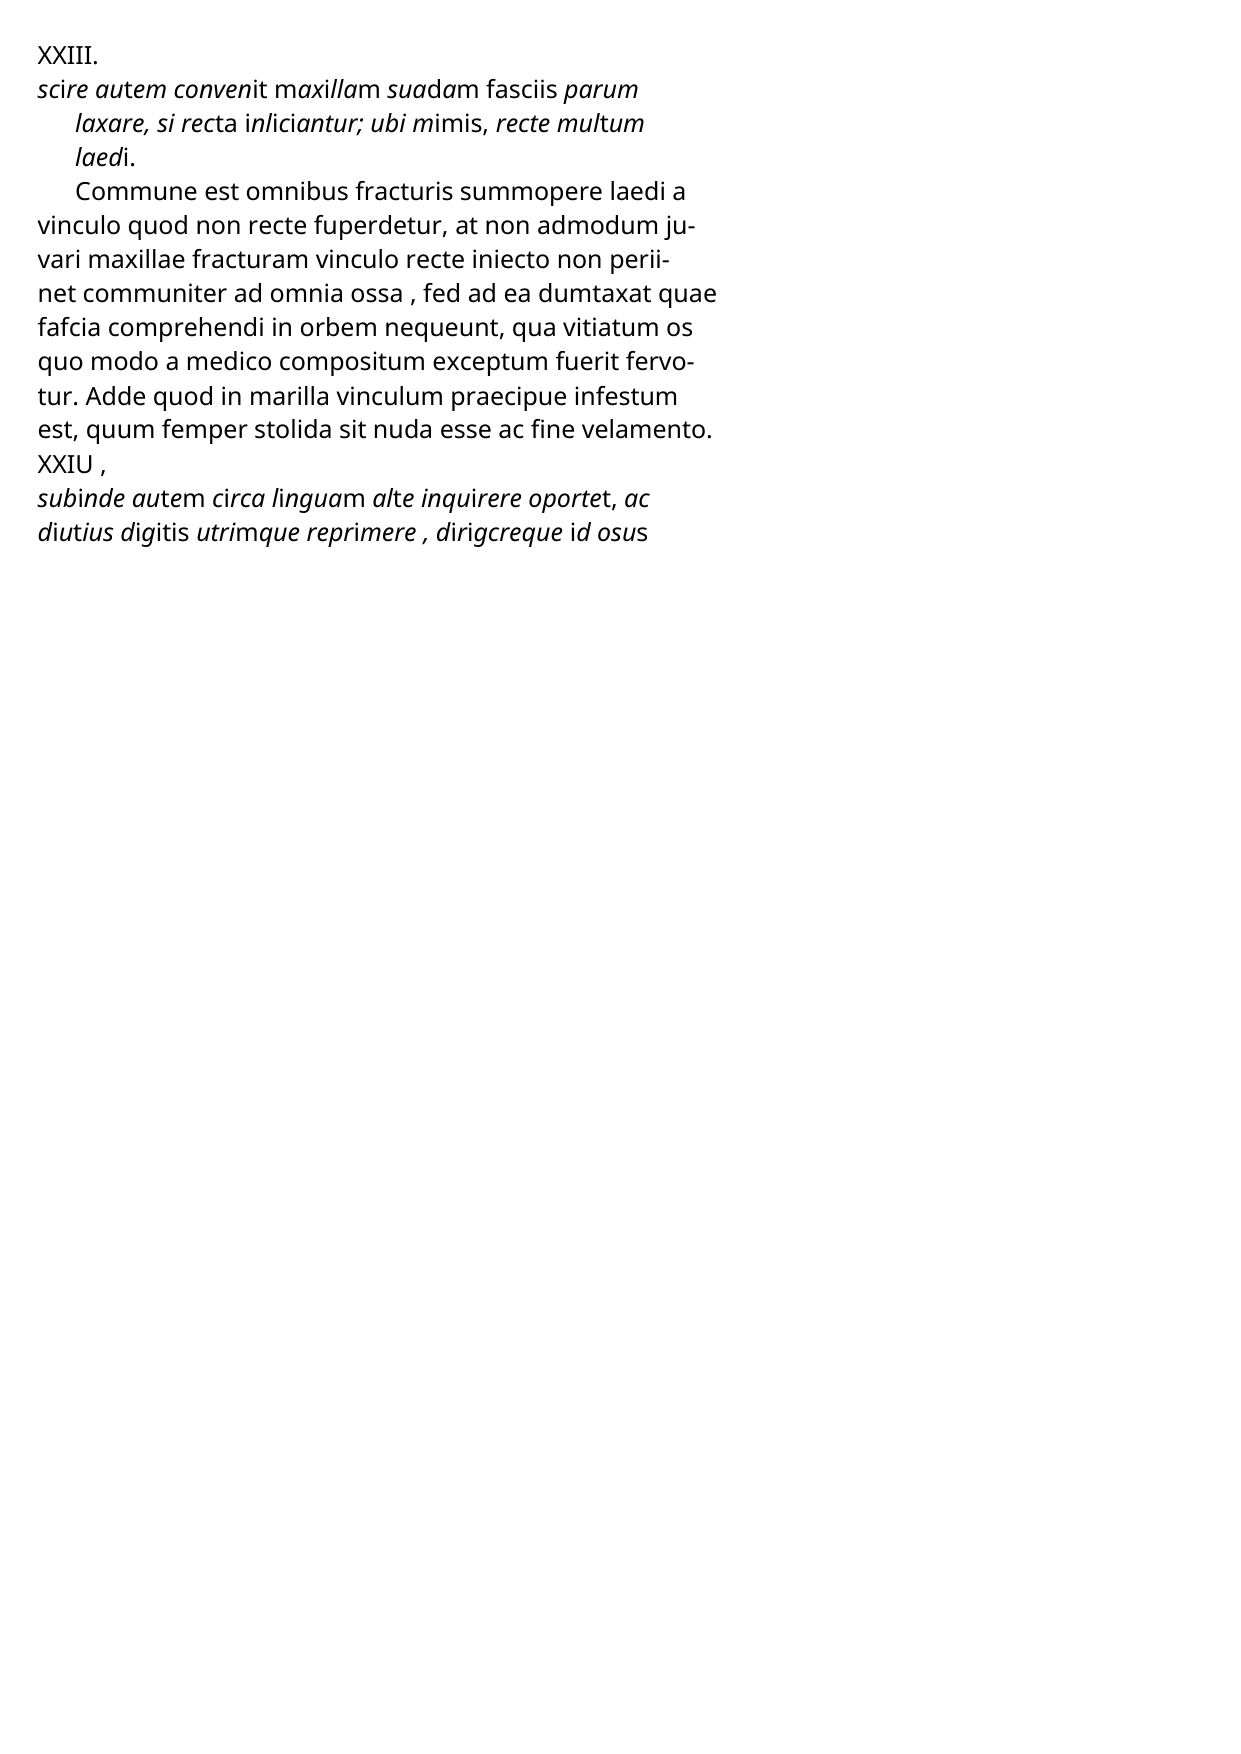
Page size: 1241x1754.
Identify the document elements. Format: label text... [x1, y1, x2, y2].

text Commune est omnibus fracturis summopere laedi a vinculo quod non recte fuperdetur, at non admodum ju- vari maxillae fracturam vinculo recte iniecto non perii- net communiter ad omnia ossa , fed ad ea dumtaxat quae fafcia comprehendi in orbem nequeunt, qua vitiatum os quo modo a medico compositum exceptum fuerit fervo- tur. Adde quod in marilla vinculum praecipue infestum est, quum femper stolida sit nuda esse ac fine velamento. [37, 174, 1203, 446]
text XXIII. [37, 37, 1203, 72]
text scire autem convenit maxillam suadam fasciis parum laxare, si recta inliciantur; ubi mimis, recte multum laedi. [37, 72, 1203, 174]
text XXIU , subinde autem circa linguam alte inquirere oportet, ac diutius digitis utrimque reprimere , dirigcreque id osus [37, 446, 1203, 548]
